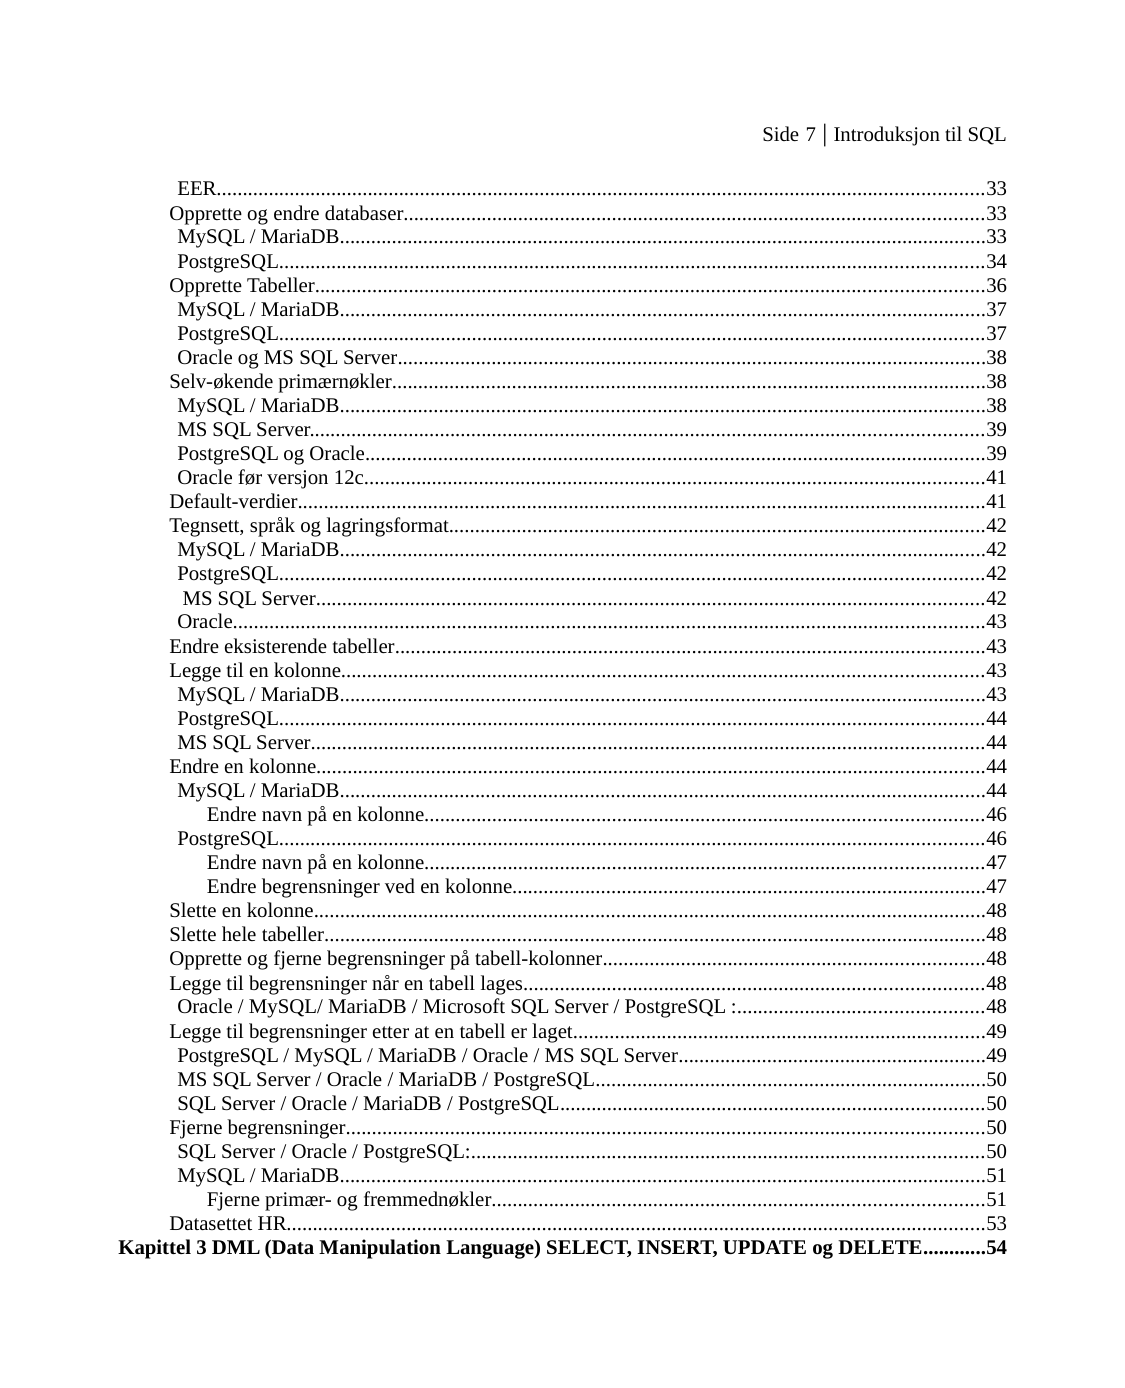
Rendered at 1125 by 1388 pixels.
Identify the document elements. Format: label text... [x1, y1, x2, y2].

text SQL Server / Oracle / PostgreSQL: 50 [177, 1139, 1007, 1163]
text MySQL / MariaDB 38 [177, 393, 1007, 417]
text  Slette en kolonne 48 [148, 898, 1007, 922]
text  Selv-økende primærnøkler 38 [148, 369, 1007, 393]
text  Opprette Tabeller 36 [148, 273, 1007, 297]
text MS SQL Server 42 [177, 585, 1007, 609]
text Endre begrensninger ved en kolonne 47 [207, 874, 1007, 898]
text  Legge til begrensninger når en tabell lages 48 [148, 970, 1007, 994]
text Endre navn på en kolonne 46 [207, 802, 1007, 826]
text Oracle før versjon 12c 41 [177, 465, 1007, 489]
text MySQL / MariaDB 44 [177, 778, 1007, 802]
text Endre navn på en kolonne 47 [207, 850, 1007, 874]
text MySQL / MariaDB 33 [177, 224, 1007, 248]
text MySQL / MariaDB 37 [177, 297, 1007, 321]
text  Legge til en kolonne 43 [148, 658, 1007, 682]
text Kapittel 3 DML (Data Manipulation Language) SELECT, INSERT, UPDATE og DELETE 54 [118, 1235, 1007, 1259]
text Oracle og MS SQL Server 38 [177, 345, 1007, 369]
text PostgreSQL 42 [177, 561, 1007, 585]
text MySQL / MariaDB 51 [177, 1163, 1007, 1187]
text PostgreSQL / MySQL / MariaDB / Oracle / MS SQL Server 49 [177, 1043, 1007, 1067]
text PostgreSQL 44 [177, 706, 1007, 730]
text  Endre eksisterende tabeller 43 [148, 633, 1007, 658]
text Oracle 43 [177, 609, 1007, 633]
text  Opprette og fjerne begrensninger på tabell-kolonner 48 [148, 946, 1007, 970]
text MySQL / MariaDB 43 [177, 682, 1007, 706]
text  Legge til begrensninger etter at en tabell er laget 49 [148, 1018, 1007, 1043]
text SQL Server / Oracle / MariaDB / PostgreSQL 50 [177, 1091, 1007, 1115]
text EER 33 [177, 176, 1007, 200]
text  Datasettet HR 53 [148, 1211, 1007, 1235]
text MySQL / MariaDB 42 [177, 537, 1007, 561]
text MS SQL Server 44 [177, 730, 1007, 754]
text  Default-verdier 41 [148, 489, 1007, 513]
text  Endre en kolonne 44 [148, 754, 1007, 778]
text  Opprette og endre databaser 33 [148, 200, 1007, 224]
text Oracle / MySQL/ MariaDB / Microsoft SQL Server / PostgreSQL : 48 [177, 994, 1007, 1018]
text PostgreSQL og Oracle 39 [177, 441, 1007, 465]
text  Slette hele tabeller 48 [148, 922, 1007, 946]
text Fjerne primær- og fremmednøkler 51 [207, 1187, 1007, 1211]
text  Tegnsett, språk og lagringsformat 42 [148, 513, 1007, 537]
text MS SQL Server. 39 [177, 417, 1007, 441]
text MS SQL Server / Oracle / MariaDB / PostgreSQL 50 [177, 1067, 1007, 1091]
text  Fjerne begrensninger 50 [148, 1115, 1007, 1139]
text PostgreSQL 37 [177, 321, 1007, 345]
text PostgreSQL 46 [177, 826, 1007, 850]
text PostgreSQL 34 [177, 248, 1007, 273]
